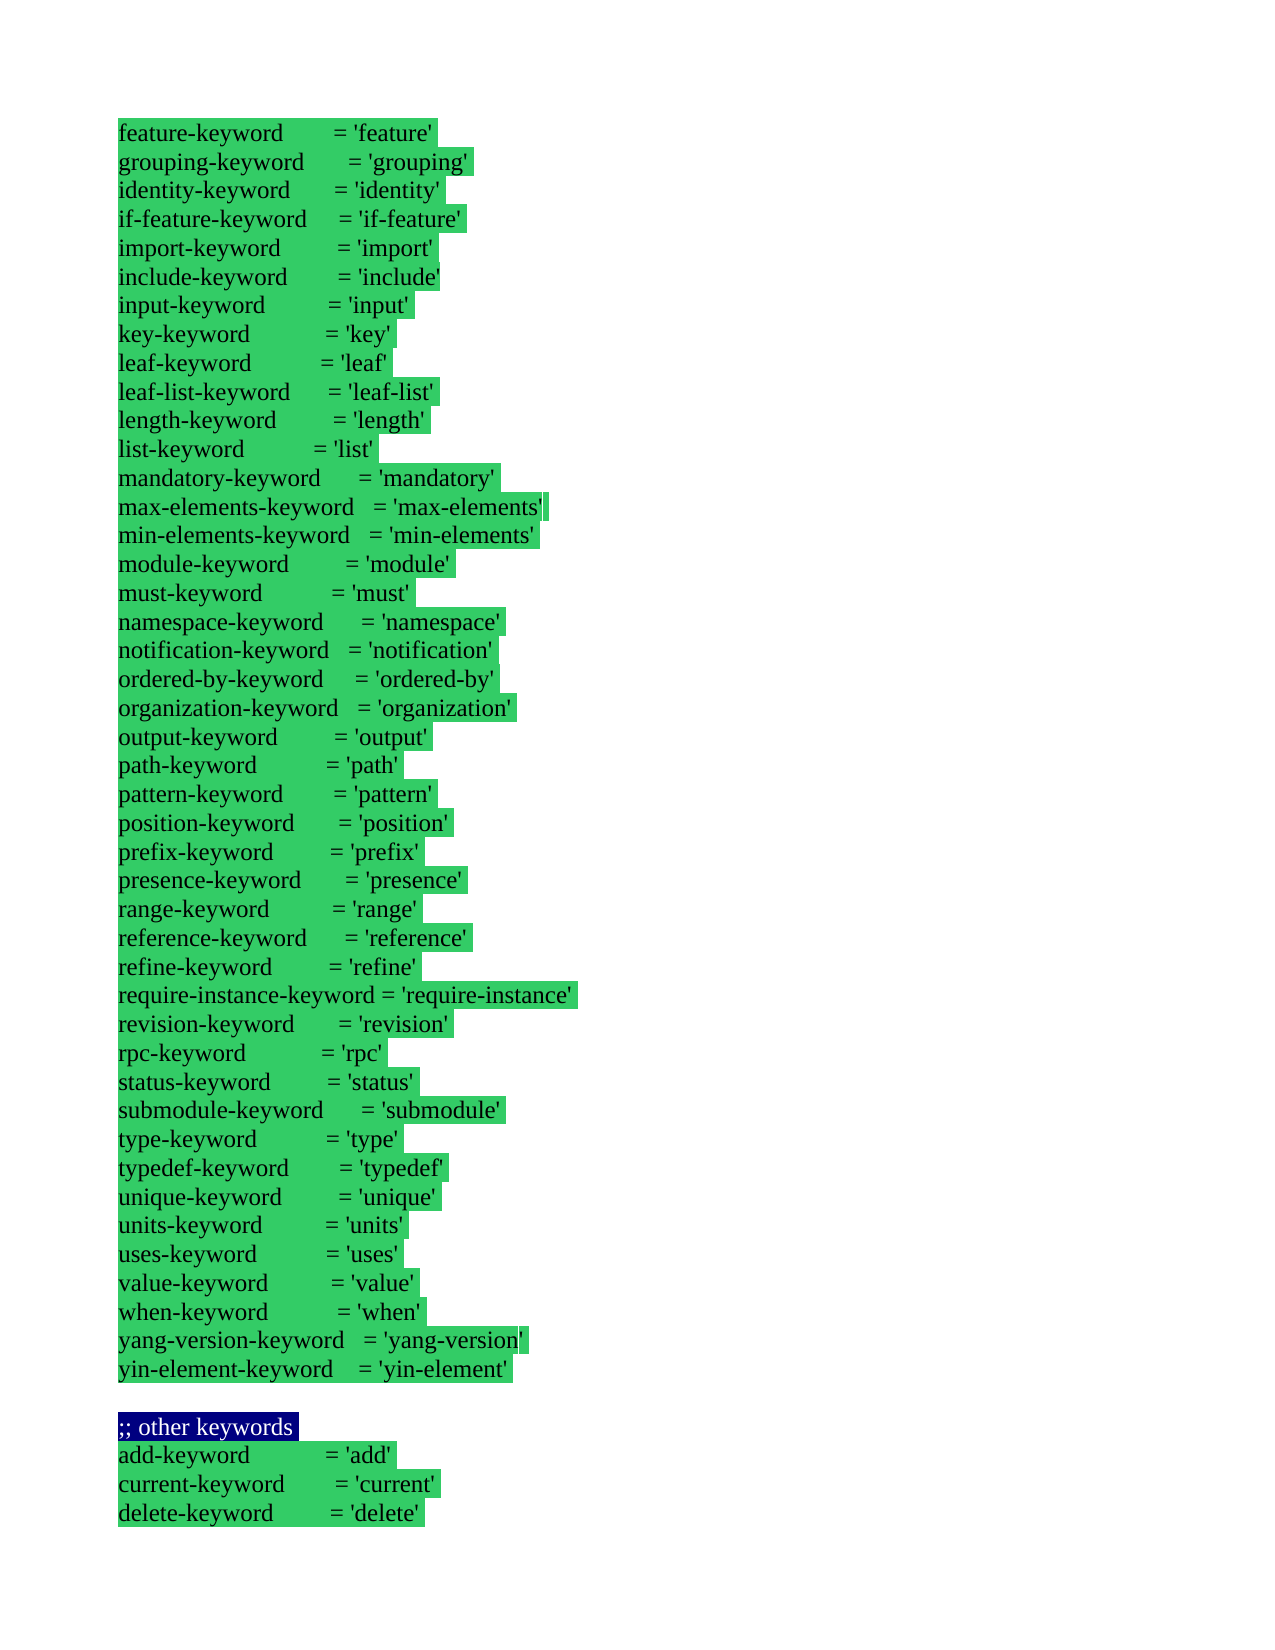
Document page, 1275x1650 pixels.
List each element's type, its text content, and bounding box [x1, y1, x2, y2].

text range-keyword = 'range' [118, 894, 1157, 923]
text add-keyword = 'add' [118, 1441, 1157, 1469]
text ;; other keywords [118, 1412, 1157, 1441]
text current-keyword = 'current' [118, 1469, 1157, 1498]
text input-keyword = 'input' [118, 291, 1157, 319]
text presence-keyword = 'presence' [118, 866, 1157, 894]
text reference-keyword = 'reference' [118, 923, 1157, 952]
text uses-keyword = 'uses' [118, 1239, 1157, 1268]
text mandatory-keyword = 'mandatory' [118, 463, 1157, 492]
text require-instance-keyword = 'require-instance' [118, 981, 1157, 1009]
text namespace-keyword = 'namespace' [118, 607, 1157, 636]
text output-keyword = 'output' [118, 722, 1157, 751]
text rpc-keyword = 'rpc' [118, 1038, 1157, 1067]
text include-keyword = 'include' [118, 262, 1157, 291]
text module-keyword = 'module' [118, 549, 1157, 578]
text leaf-keyword = 'leaf' [118, 348, 1157, 377]
text unique-keyword = 'unique' [118, 1182, 1157, 1211]
text type-keyword = 'type' [118, 1124, 1157, 1153]
text key-keyword = 'key' [118, 319, 1157, 348]
text ordered-by-keyword = 'ordered-by' [118, 664, 1157, 693]
text min-elements-keyword = 'min-elements' [118, 521, 1157, 549]
text status-keyword = 'status' [118, 1067, 1157, 1096]
text leaf-list-keyword = 'leaf-list' [118, 377, 1157, 406]
text list-keyword = 'list' [118, 434, 1157, 463]
text organization-keyword = 'organization' [118, 693, 1157, 722]
text feature-keyword = 'feature' [118, 118, 1157, 147]
text submodule-keyword = 'submodule' [118, 1096, 1157, 1124]
text yang-version-keyword = 'yang-version' [118, 1326, 1157, 1354]
text when-keyword = 'when' [118, 1297, 1157, 1326]
text identity-keyword = 'identity' [118, 176, 1157, 204]
text refine-keyword = 'refine' [118, 952, 1157, 981]
text grouping-keyword = 'grouping' [118, 147, 1157, 176]
text position-keyword = 'position' [118, 808, 1157, 837]
text delete-keyword = 'delete' [118, 1498, 1157, 1527]
text pattern-keyword = 'pattern' [118, 779, 1157, 808]
text revision-keyword = 'revision' [118, 1009, 1157, 1038]
text length-keyword = 'length' [118, 406, 1157, 434]
text notification-keyword = 'notification' [118, 636, 1157, 664]
text import-keyword = 'import' [118, 233, 1157, 262]
text value-keyword = 'value' [118, 1268, 1157, 1297]
text if-feature-keyword = 'if-feature' [118, 204, 1157, 233]
text max-elements-keyword = 'max-elements' [118, 492, 1157, 521]
text prefix-keyword = 'prefix' [118, 837, 1157, 866]
text must-keyword = 'must' [118, 578, 1157, 607]
text typedef-keyword = 'typedef' [118, 1153, 1157, 1182]
text units-keyword = 'units' [118, 1211, 1157, 1239]
text path-keyword = 'path' [118, 751, 1157, 779]
text yin-element-keyword = 'yin-element' [118, 1354, 1157, 1383]
